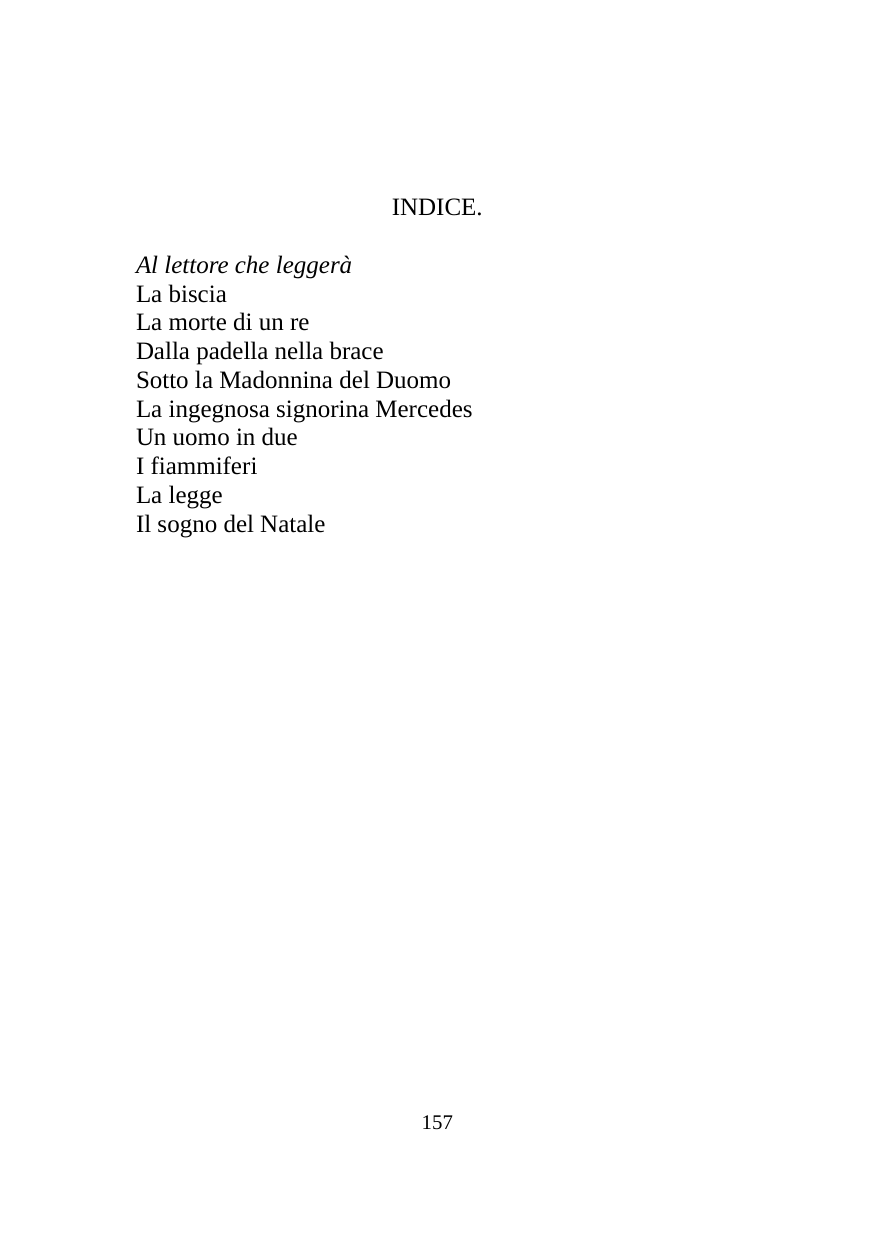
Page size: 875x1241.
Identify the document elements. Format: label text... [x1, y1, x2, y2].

text Un uomo in due [106, 422, 768, 451]
text I fiammiferi [106, 451, 768, 480]
text La legge [106, 480, 768, 509]
text La biscia [106, 279, 768, 307]
text Il sogno del Natale [106, 509, 768, 537]
text Dalla padella nella brace [106, 336, 768, 365]
text Al lettore che leggerà [106, 250, 768, 279]
text La morte di un re [106, 307, 768, 336]
text La ingegnosa signorina Mercedes [106, 394, 768, 422]
text INDICE. [106, 192, 768, 221]
text Sotto la Madonnina del Duomo [106, 365, 768, 394]
